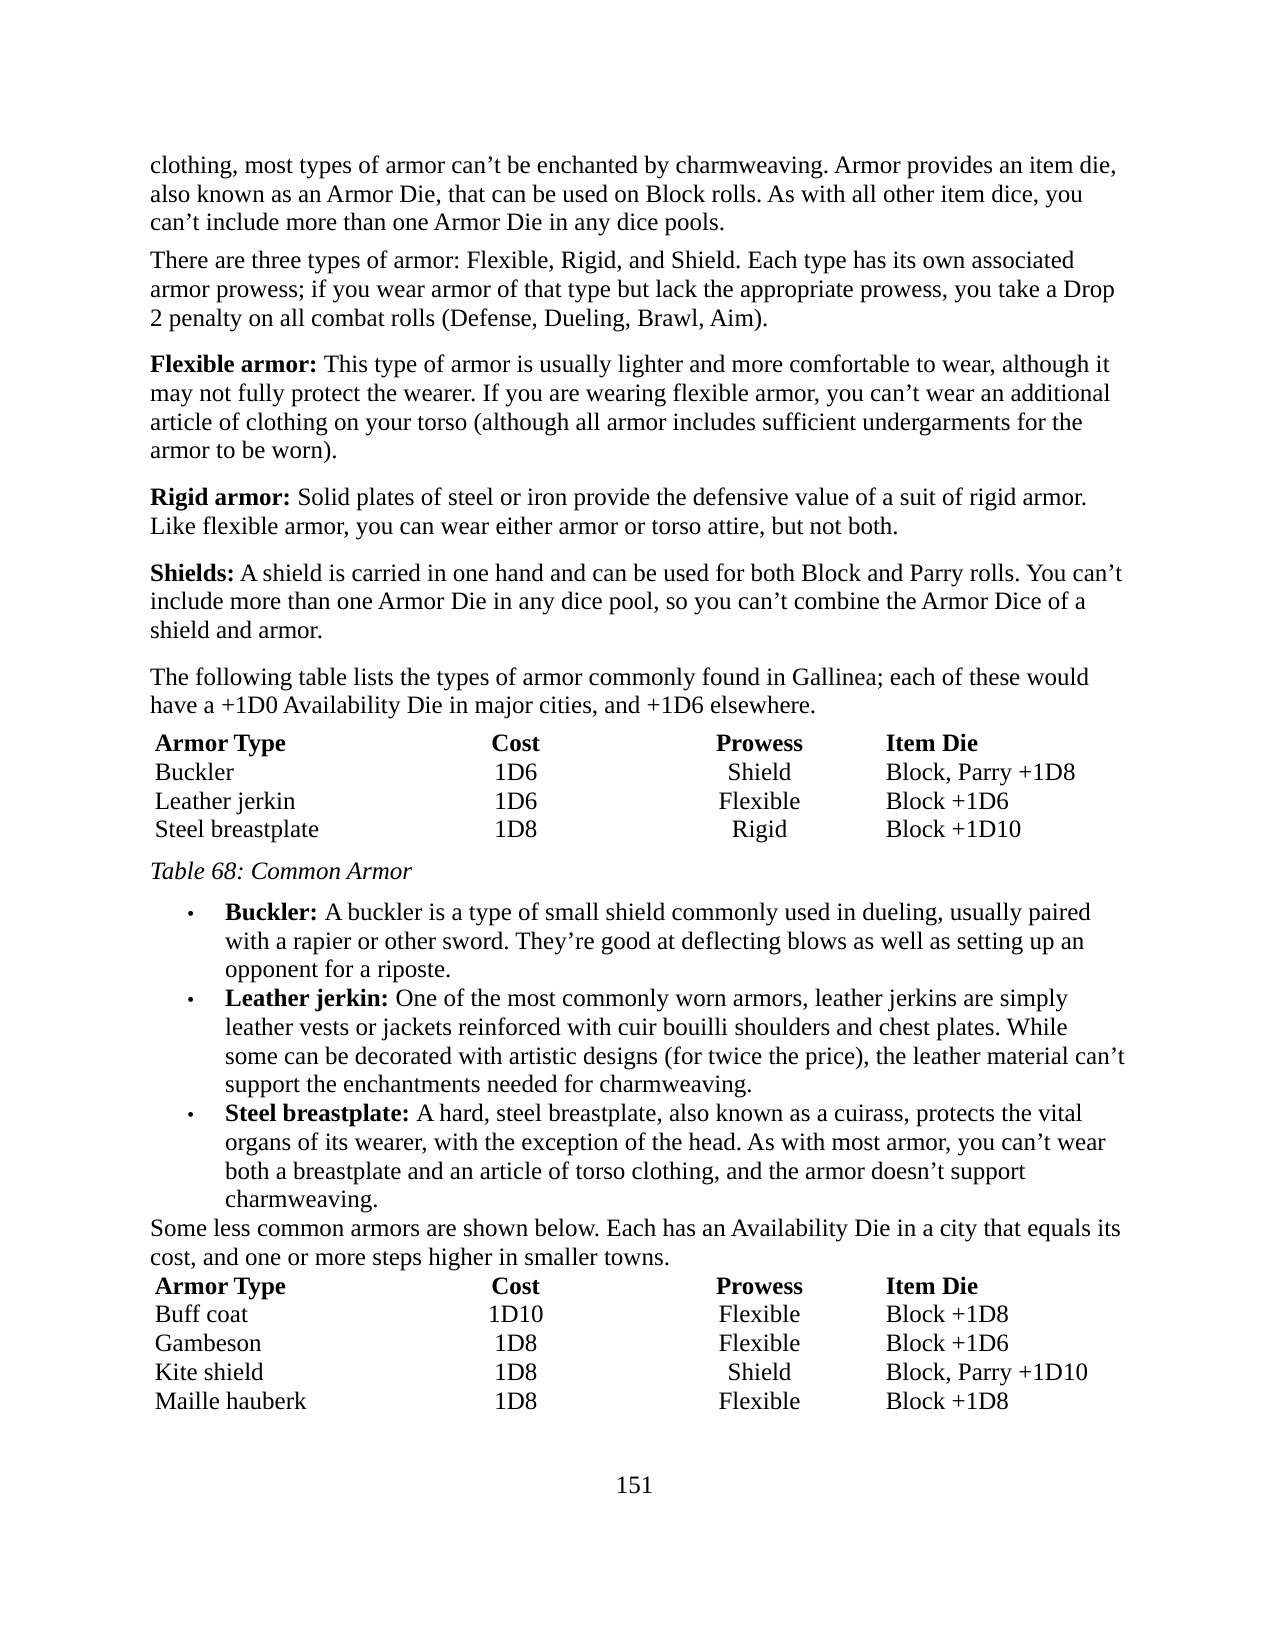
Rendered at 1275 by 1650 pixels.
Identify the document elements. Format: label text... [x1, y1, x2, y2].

table_header Item Die [881, 728, 1125, 757]
text Shields: A shield is carried in one hand and can be used for both Block and Parry rolls. You can’t include more than one Armor Die in any dice pool, so you can’t combine the Armor Dice of a shield and armor. [150, 558, 1125, 644]
table_cell 1D8 [394, 1328, 637, 1357]
list Buckler: A buckler is a type of small shield commonly used in dueling, usually paired with a rapier or other sword. They’re good at deflecting blows as well as setting up an opponent for a riposte. [187, 897, 1125, 983]
table_cell Rigid [638, 815, 881, 843]
table_cell Flexible [638, 786, 881, 814]
table_header Cost [394, 1271, 637, 1299]
table_header Armor Type [150, 728, 394, 757]
text Flexible armor: This type of armor is usually lighter and more comfortable to wear, although it may not fully protect the wearer. If you are wearing flexible armor, you can’t wear an additional article of clothing on your torso (although all armor includes sufficient undergarments for the armor to be worn). [150, 349, 1125, 464]
table_cell Maille hauberk [150, 1386, 394, 1414]
table_header Prowess [638, 1271, 881, 1299]
table_cell 1D8 [394, 1386, 637, 1414]
table_cell Block +1D6 [881, 786, 1125, 814]
table_cell Block +1D8 [881, 1386, 1125, 1414]
table_cell Block +1D10 [881, 815, 1125, 843]
text Some less common armors are shown below. Each has an Availability Die in a city that equals its cost, and one or more steps higher in smaller towns. [150, 1213, 1125, 1271]
table_header Armor Type [150, 1271, 394, 1299]
table_cell 1D6 [394, 786, 637, 814]
table_header Cost [394, 728, 637, 757]
table_cell Block +1D8 [881, 1300, 1125, 1328]
text clothing, most types of armor can’t be enchanted by charmweaving. Armor provides an item die, also known as an Armor Die, that can be used on Block rolls. As with all other item dice, you can’t include more than one Armor Die in any dice pools. [150, 150, 1125, 236]
table_cell Block, Parry +1D8 [881, 757, 1125, 786]
table_cell Buckler [150, 757, 394, 786]
table_header Item Die [881, 1271, 1125, 1299]
table_cell Gambeson [150, 1328, 394, 1357]
table_cell 1D8 [394, 1357, 637, 1386]
table_cell Flexible [638, 1300, 881, 1328]
text There are three types of armor: Flexible, Rigid, and Shield. Each type has its own associated armor prowess; if you wear armor of that type but lack the appropriate prowess, you take a Drop 2 penalty on all combat rolls (Defense, Dueling, Brawl, Aim). [150, 245, 1125, 331]
table_cell Block +1D6 [881, 1328, 1125, 1357]
table_cell Flexible [638, 1328, 881, 1357]
table_cell 1D10 [394, 1300, 637, 1328]
list Steel breastplate: A hard, steel breastplate, also known as a cuirass, protects the vital organs of its wearer, with the exception of the head. As with most armor, you can’t wear both a breastplate and an article of torso clothing, and the armor doesn’t support charmweaving. [187, 1098, 1125, 1213]
table_cell Buff coat [150, 1300, 394, 1328]
text Rigid armor: Solid plates of steel or iron provide the defensive value of a suit of rigid armor. Like flexible armor, you can wear either armor or torso attire, but not both. [150, 482, 1125, 540]
text Table 68: Common Armor [150, 856, 1125, 884]
table_cell Shield [638, 1357, 881, 1386]
table_cell Leather jerkin [150, 786, 394, 814]
table_cell 1D6 [394, 757, 637, 786]
table_cell Block, Parry +1D10 [881, 1357, 1125, 1386]
table_header Prowess [638, 728, 881, 757]
list Leather jerkin: One of the most commonly worn armors, leather jerkins are simply leather vests or jackets reinforced with cuir bouilli shoulders and chest plates. While some can be decorated with artistic designs (for twice the price), the leather material can’t support the enchantments needed for charmweaving. [187, 983, 1125, 1098]
table_cell Steel breastplate [150, 815, 394, 843]
table_cell Flexible [638, 1386, 881, 1414]
table_cell Shield [638, 757, 881, 786]
table_cell 1D8 [394, 815, 637, 843]
text The following table lists the types of armor commonly found in Gallinea; each of these would have a +1D0 Availability Die in major cities, and +1D6 elsewhere. [150, 662, 1125, 719]
table_cell Kite shield [150, 1357, 394, 1386]
